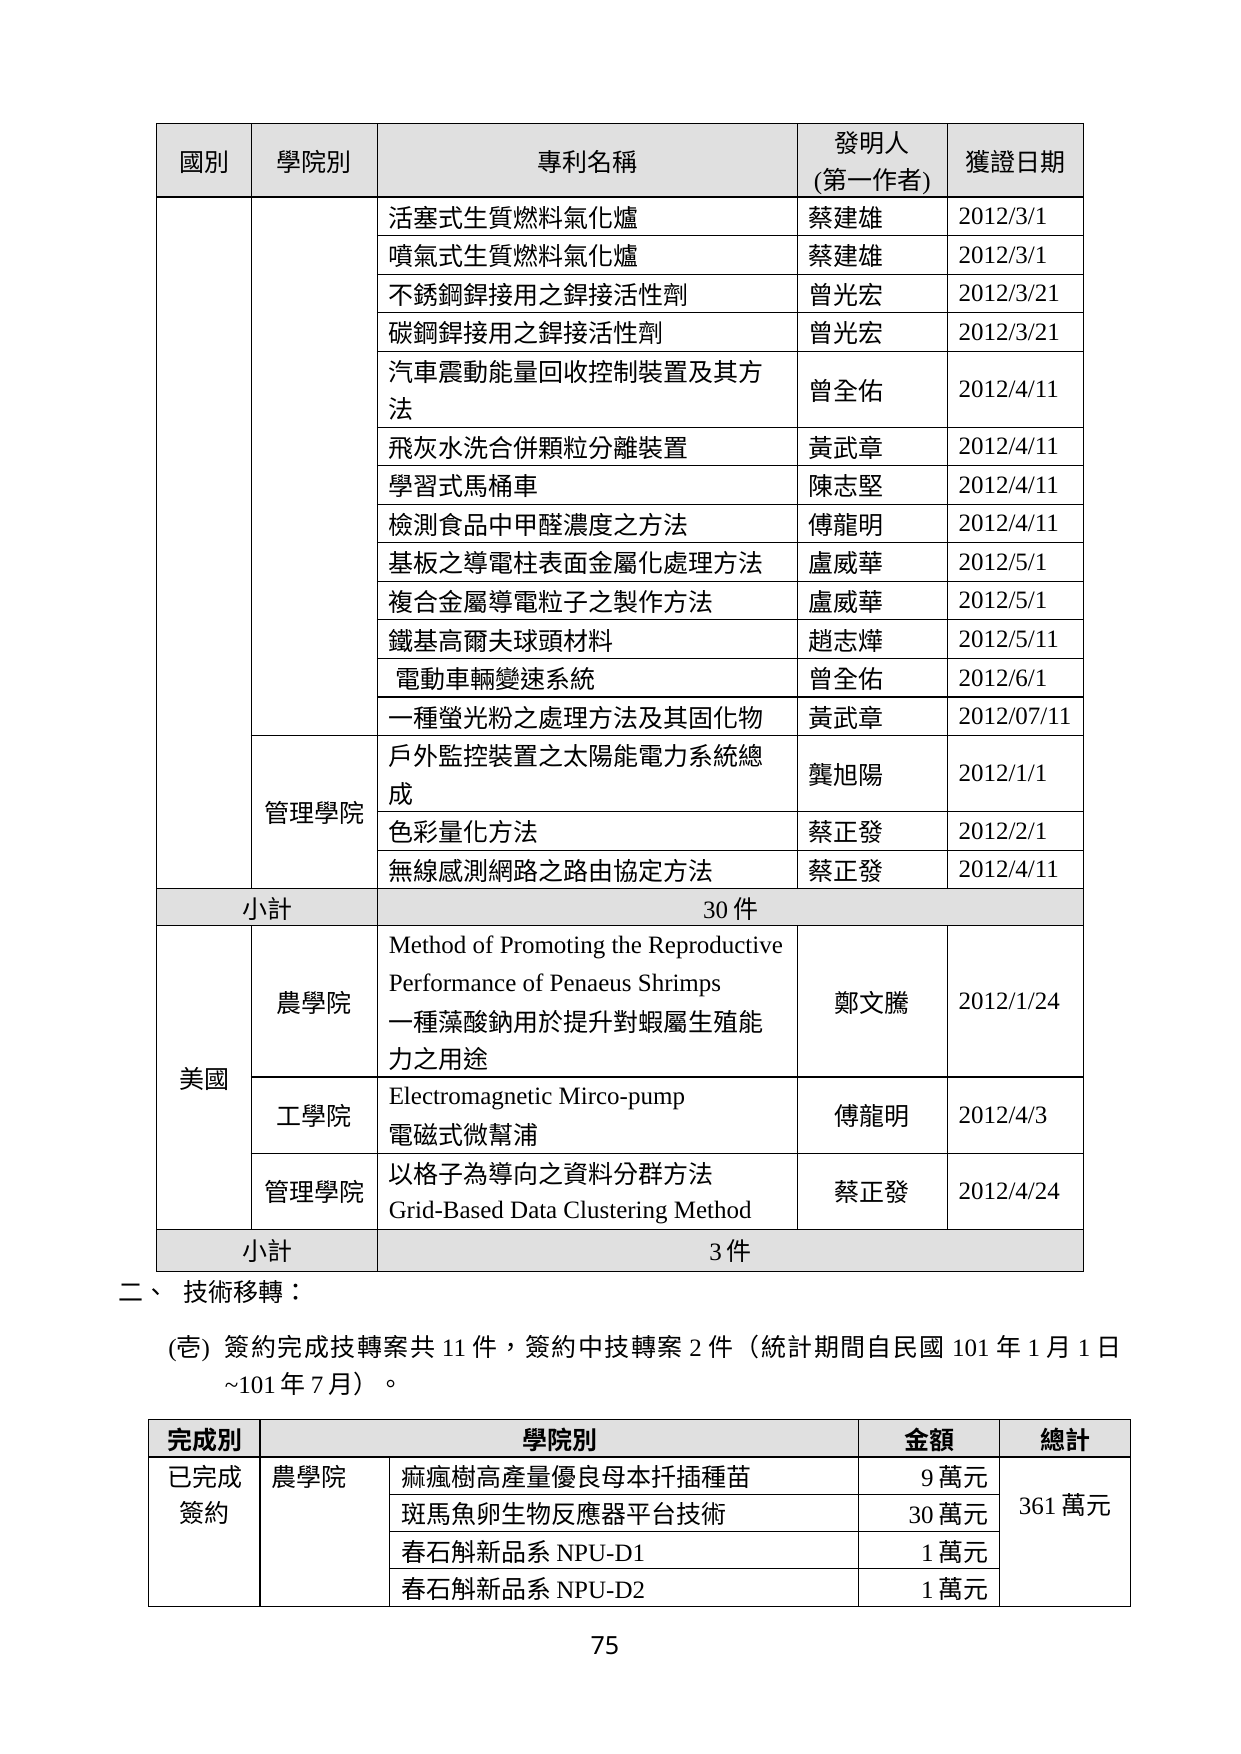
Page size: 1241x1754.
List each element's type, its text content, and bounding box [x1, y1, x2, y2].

table_cell 30萬元 [859, 1495, 999, 1531]
table_cell 龔旭陽 [798, 736, 947, 811]
table_cell 汽車震動能量回收控制裝置及其方法 [378, 352, 797, 427]
table_cell 3件 [378, 1230, 1083, 1271]
table_cell 2012/3/21 [948, 313, 1083, 351]
table_header 專利名稱 [378, 124, 797, 196]
table_cell 傅龍明 [798, 505, 947, 542]
table_cell 曾光宏 [798, 275, 947, 312]
table_cell 2012/07/11 [948, 698, 1083, 735]
table_cell 蔡正發 [798, 812, 947, 849]
table_cell 曾全佑 [798, 352, 947, 427]
table_cell 361萬元 [1000, 1458, 1130, 1606]
table_cell 曾光宏 [798, 313, 947, 351]
table_cell 2012/6/1 [948, 659, 1083, 696]
table_cell 2012/4/11 [948, 851, 1083, 888]
table_cell 已完成 簽約 [149, 1458, 259, 1606]
table_cell 2012/3/1 [948, 198, 1083, 235]
table_cell 工學院 [252, 1078, 377, 1152]
table_cell 2012/4/24 [948, 1154, 1083, 1228]
table_cell 盧威華 [798, 543, 947, 581]
table_cell 1萬元 [859, 1569, 999, 1606]
table_header 學院別 [252, 124, 377, 196]
table_cell 無線感測網路之路由協定方法 [378, 851, 797, 888]
table_cell 2012/5/1 [948, 582, 1083, 619]
table_cell 春石斛新品系NPU-D2 [390, 1569, 858, 1606]
table_cell 檢測食品中甲醛濃度之方法 [378, 505, 797, 542]
table_cell 痲瘋樹高產量優良母本扦插種苗 [390, 1458, 858, 1494]
table_cell [252, 198, 377, 735]
table_cell 蔡建雄 [798, 236, 947, 273]
list 簽約完成技轉案共11件，簽約中技轉案2件（統計期間自民國101年1月1日~101年7月）。 [168, 1328, 1122, 1400]
table_cell 蔡建雄 [798, 198, 947, 235]
table_cell Method of Promoting the Reproductive Performance of Penaeus Shrimps 一種藻酸鈉用於提升對蝦屬生殖能力之用途 [378, 926, 797, 1076]
table_cell 學習式馬桶車 [378, 466, 797, 504]
table_cell 曾全佑 [798, 659, 947, 696]
table_cell 飛灰水洗合併顆粒分離裝置 [378, 428, 797, 465]
table_cell 管理學院 [252, 1154, 377, 1228]
table_cell 小計 [157, 889, 377, 925]
table_cell 2012/3/1 [948, 236, 1083, 273]
table_cell 2012/4/11 [948, 466, 1083, 504]
table_cell 2012/2/1 [948, 812, 1083, 849]
table_cell 戶外監控裝置之太陽能電力系統總成 [378, 736, 797, 811]
table_cell 鄭文騰 [798, 926, 947, 1076]
table_cell [157, 198, 251, 888]
table_cell 陳志堅 [798, 466, 947, 504]
table_cell 2012/5/1 [948, 543, 1083, 581]
table_header 發明人 (第一作者) [798, 124, 947, 196]
table_cell 農學院 [252, 926, 377, 1076]
table_header 學院別 [261, 1420, 858, 1456]
table_cell 2012/3/21 [948, 275, 1083, 312]
table_cell 1萬元 [859, 1532, 999, 1568]
table_cell 2012/4/11 [948, 352, 1083, 427]
table_cell 活塞式生質燃料氣化爐 [378, 198, 797, 235]
table_cell 複合金屬導電粒子之製作方法 [378, 582, 797, 619]
table_header 總計 [1000, 1420, 1130, 1456]
table_cell 30件 [378, 889, 1083, 925]
table_cell 農學院 [261, 1458, 389, 1606]
table_header 獲證日期 [948, 124, 1083, 196]
table_cell 基板之導電柱表面金屬化處理方法 [378, 543, 797, 581]
table_cell 黃武章 [798, 698, 947, 735]
table_cell 碳鋼銲接用之銲接活性劑 [378, 313, 797, 351]
table_cell 傅龍明 [798, 1078, 947, 1152]
table_cell 以格子為導向之資料分群方法 Grid-Based Data Clustering Method [378, 1154, 797, 1228]
list 技術移轉： [118, 1272, 1122, 1309]
table_cell 2012/5/11 [948, 620, 1083, 658]
table_cell 蔡正發 [798, 1154, 947, 1228]
table_cell 黃武章 [798, 428, 947, 465]
table_cell 蔡正發 [798, 851, 947, 888]
table_header 金額 [859, 1420, 999, 1456]
table_cell 噴氣式生質燃料氣化爐 [378, 236, 797, 273]
table_cell 趙志燁 [798, 620, 947, 658]
table_cell 2012/4/11 [948, 428, 1083, 465]
table_cell 2012/4/11 [948, 505, 1083, 542]
table_cell 管理學院 [252, 736, 377, 888]
table_cell 2012/1/1 [948, 736, 1083, 811]
table_cell 電動車輛變速系統 [378, 659, 797, 696]
table_cell 鐵基高爾夫球頭材料 [378, 620, 797, 658]
table_cell 2012/1/24 [948, 926, 1083, 1076]
table_cell 一種螢光粉之處理方法及其固化物 [378, 698, 797, 735]
table_cell 春石斛新品系NPU-D1 [390, 1532, 858, 1568]
table_cell 9萬元 [859, 1458, 999, 1494]
table_cell 斑馬魚卵生物反應器平台技術 [390, 1495, 858, 1531]
table_cell 盧威華 [798, 582, 947, 619]
table_cell 色彩量化方法 [378, 812, 797, 849]
table_cell 2012/4/3 [948, 1078, 1083, 1152]
table_header 國別 [157, 124, 251, 196]
table_cell 不銹鋼銲接用之銲接活性劑 [378, 275, 797, 312]
table_header 完成別 [149, 1420, 259, 1456]
table_cell 小計 [157, 1230, 377, 1271]
table_cell 美國 [157, 926, 251, 1228]
table_cell Electromagnetic Mirco-pump 電磁式微幫浦 [378, 1078, 797, 1152]
